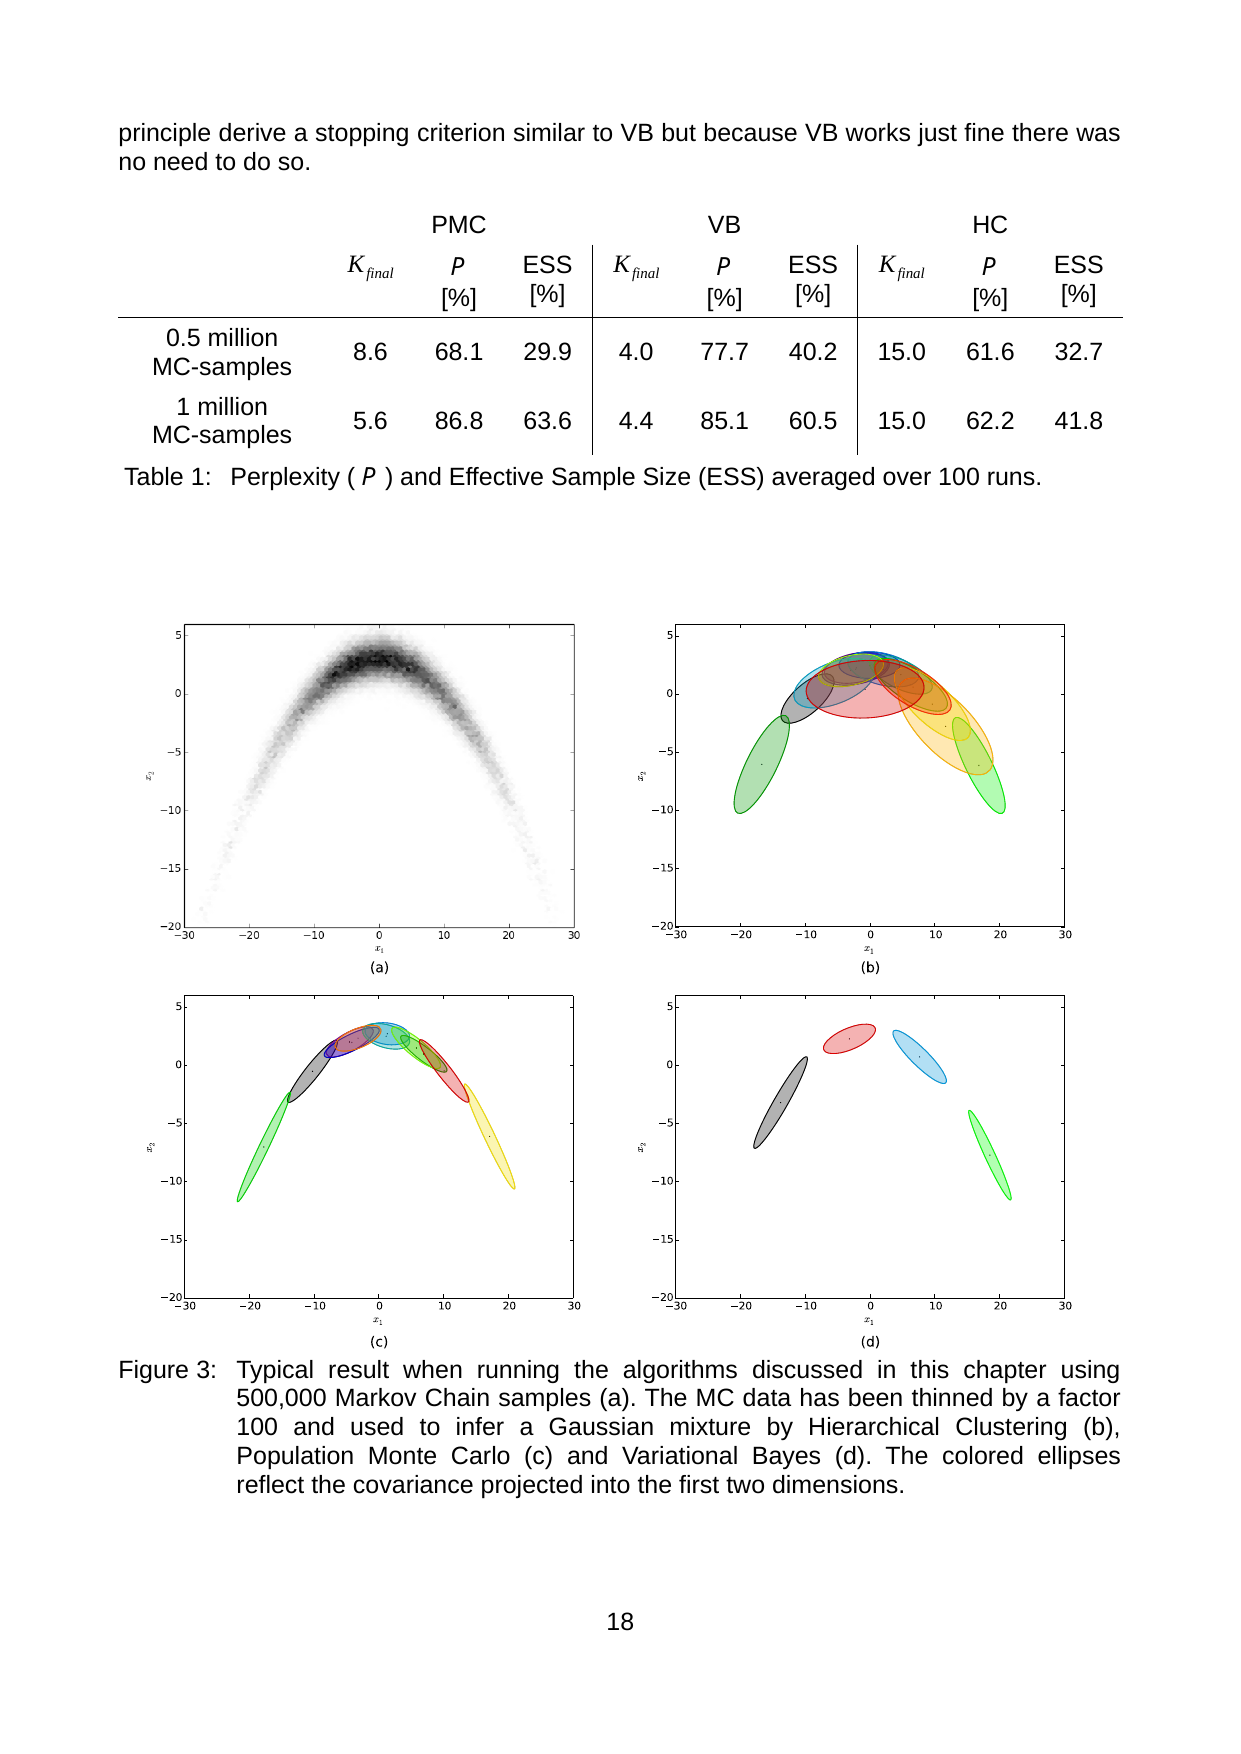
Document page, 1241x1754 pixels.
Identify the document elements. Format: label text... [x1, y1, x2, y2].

table_cell 77.7 [680, 318, 769, 386]
table_cell 15.0 [858, 386, 946, 455]
table_cell 63.6 [503, 386, 592, 455]
table_cell 32.7 [1034, 318, 1123, 386]
table_cell 61.6 [946, 318, 1034, 386]
table_cell [%] [680, 245, 769, 317]
table_cell 40.2 [769, 318, 857, 386]
table_header [118, 204, 326, 244]
table_cell 1 million MC-samples [118, 386, 326, 455]
text principle derive a stopping criterion similar to VB but because VB works just fine there was no need to do so. [118, 118, 1122, 176]
table_header VB [592, 204, 857, 244]
table_cell ESS [%] [769, 245, 857, 317]
table_cell 68.1 [415, 318, 503, 386]
table_cell [118, 245, 326, 317]
picture [800, 678, 810, 686]
table_header HC [857, 204, 1123, 244]
table_cell 0.5 million MC-samples [118, 318, 326, 386]
table_cell [326, 245, 414, 317]
text Figure 3: Typical result when running the algorithms discussed in this chapter using 500,000 Markov Chain samples (a). The MC data has been thinned by a factor 100 and used to infer a Gaussian mixture by Hierarchical Clustering (b), Population Monte Carlo (c) and Variational Bayes (d). The colored ellipses reflect the covariance projected into the first two dimensions. [118, 1350, 1122, 1498]
table_cell 62.2 [946, 386, 1034, 455]
table_cell [593, 245, 680, 317]
table_cell 4.0 [593, 318, 680, 386]
table_cell 85.1 [680, 386, 769, 455]
table_header PMC [326, 204, 592, 244]
table_cell 60.5 [769, 386, 857, 455]
table_cell 86.8 [415, 386, 503, 455]
table_cell ESS [%] [1034, 245, 1123, 317]
table_cell ESS [%] [503, 245, 592, 317]
table_cell 29.9 [503, 318, 592, 386]
table_cell 8.6 [326, 318, 414, 386]
table_cell [%] [946, 245, 1034, 317]
table_cell [%] [415, 245, 503, 317]
table_cell 5.6 [326, 386, 414, 455]
table_cell 41.8 [1034, 386, 1123, 455]
table_cell [858, 245, 946, 317]
table_cell 15.0 [858, 318, 946, 386]
table_cell 4.4 [593, 386, 680, 455]
table_cell Table 1: Perplexity () and Effective Sample Size (ESS) averaged over 100 runs. [118, 455, 1123, 558]
